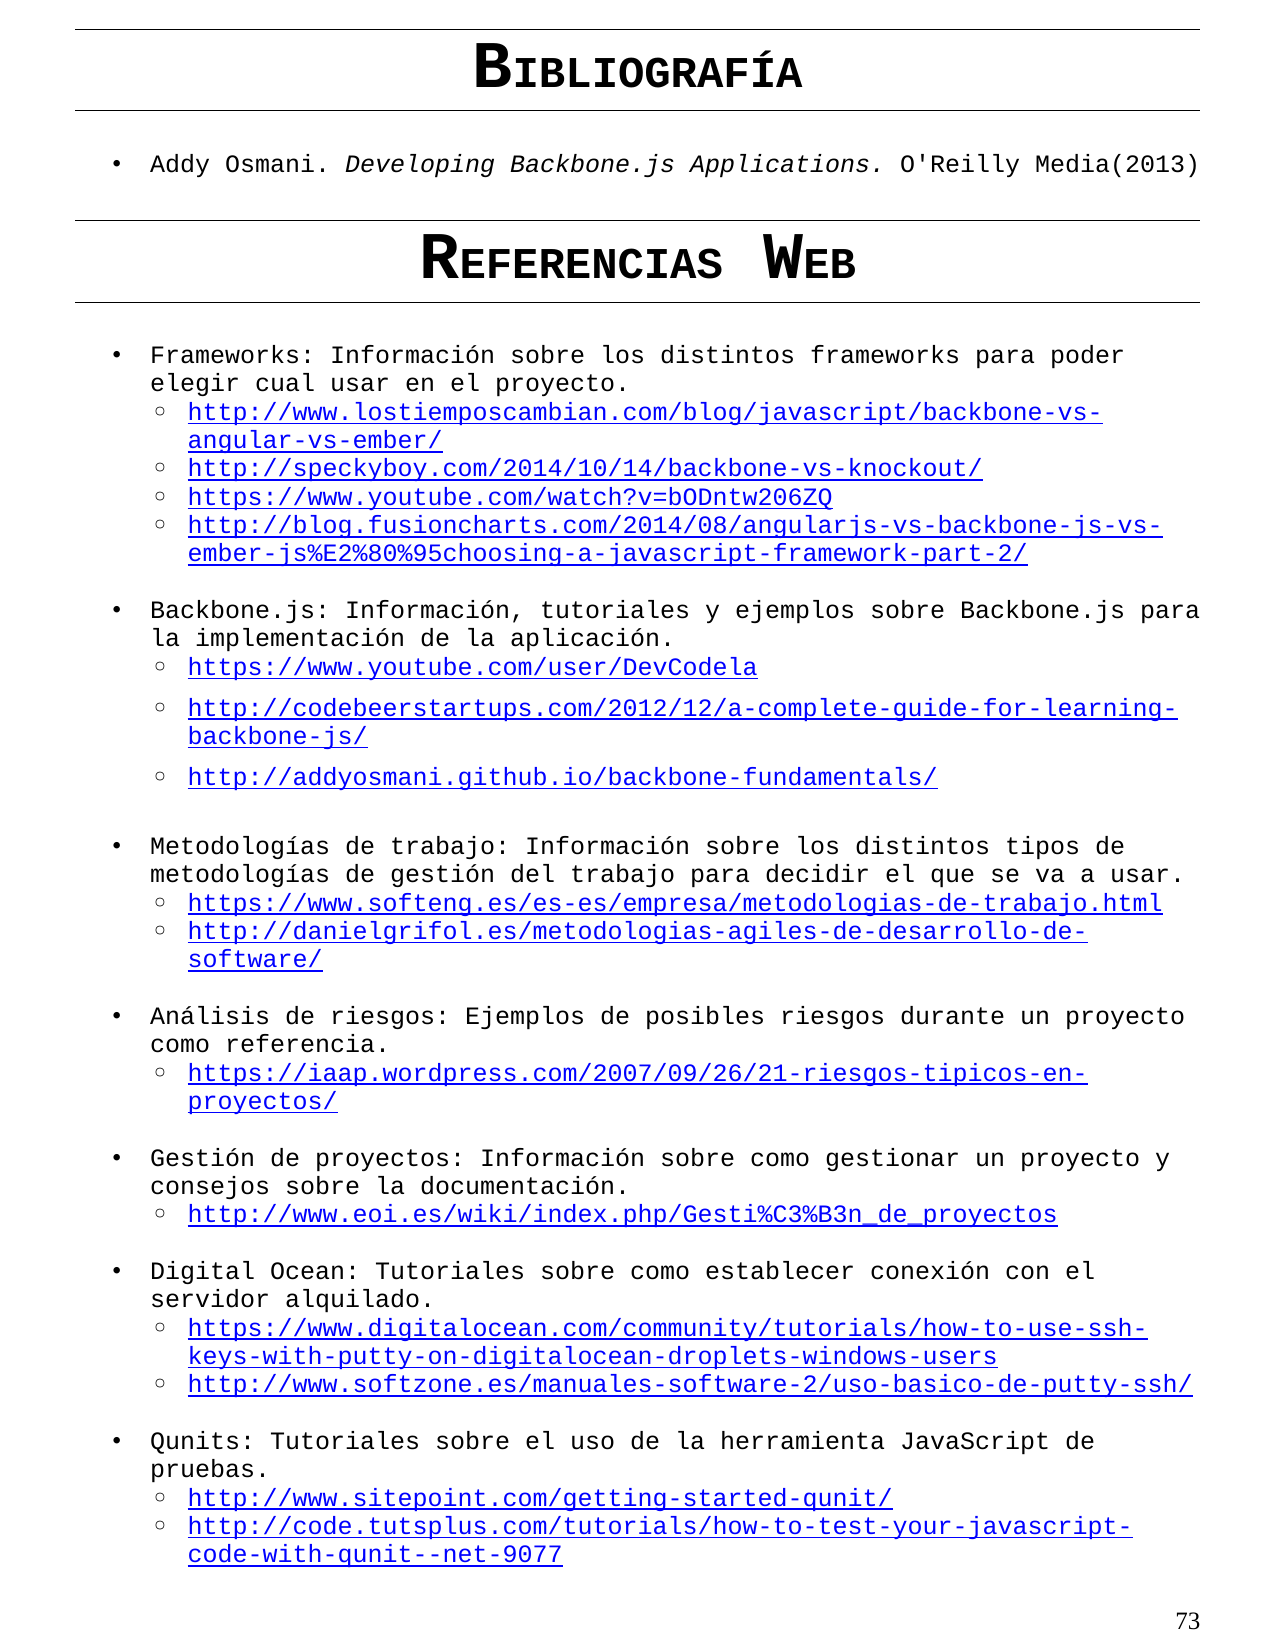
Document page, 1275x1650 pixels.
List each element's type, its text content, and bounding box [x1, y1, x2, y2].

list Frameworks: Información sobre los distintos frameworks para poder elegir cual usar en el proyecto. [112, 343, 1200, 399]
list Gestión de proyectos: Información sobre como gestionar un proyecto y consejos sobre la documentación. [112, 1145, 1200, 1202]
list https://www.youtube.com/watch?v=bODntw206ZQ [150, 484, 1200, 513]
list http://www.eoi.es/wiki/index.php/Gesti%C3%B3n_de_proyectos [150, 1202, 1200, 1230]
list Backbone.js: Información, tutoriales y ejemplos sobre Backbone.js para la implementación de la aplicación. [112, 598, 1200, 654]
list https://www.digitalocean.com/community/tutorials/how-to-use-ssh-keys-with-putty-on-digitalocean-droplets-windows-users [150, 1315, 1200, 1372]
list http://addyosmani.github.io/backbone-fundamentals/ [150, 764, 1200, 793]
list Análisis de riesgos: Ejemplos de posibles riesgos durante un proyecto como referencia. [112, 1003, 1200, 1060]
list Qunits: Tutoriales sobre el uso de la herramienta JavaScript de pruebas. [112, 1428, 1200, 1485]
list Digital Ocean: Tutoriales sobre como establecer conexión con el servidor alquilado. [112, 1258, 1200, 1315]
list http://blog.fusioncharts.com/2014/08/angularjs-vs-backbone-js-vs-ember-js%E2%80%95choosing-a-javascript-framework-part-2/ [150, 513, 1200, 569]
list http://danielgrifol.es/metodologias-agiles-de-desarrollo-de-software/ [150, 918, 1200, 975]
list http://www.lostiemposcambian.com/blog/javascript/backbone-vs-angular-vs-ember/ [150, 399, 1200, 456]
list https://iaap.wordpress.com/2007/09/26/21-riesgos-tipicos-en-proyectos/ [150, 1060, 1200, 1117]
list http://speckyboy.com/2014/10/14/backbone-vs-knockout/ [150, 456, 1200, 484]
list http://www.softzone.es/manuales-software-2/uso-basico-de-putty-ssh/ [150, 1372, 1200, 1400]
list http://www.sitepoint.com/getting-started-qunit/ [150, 1485, 1200, 1513]
list https://www.softeng.es/es-es/empresa/metodologias-de-trabajo.html [150, 890, 1200, 918]
subtitle Bibliografía [75, 30, 1200, 110]
list http://codebeerstartups.com/2012/12/a-complete-guide-for-learning-backbone-js/ [150, 695, 1200, 752]
list Addy Osmani. Developing Backbone.js Applications. O'Reilly Media(2013) [112, 151, 1200, 179]
list http://code.tutsplus.com/tutorials/how-to-test-your-javascript-code-with-qunit--net-9077 [150, 1513, 1200, 1570]
list Metodologías de trabajo: Información sobre los distintos tipos de metodologías de gestión del trabajo para decidir el que se va a usar. [112, 833, 1200, 890]
list https://www.youtube.com/user/DevCodela [150, 654, 1200, 683]
subtitle Referencias Web [75, 221, 1200, 302]
